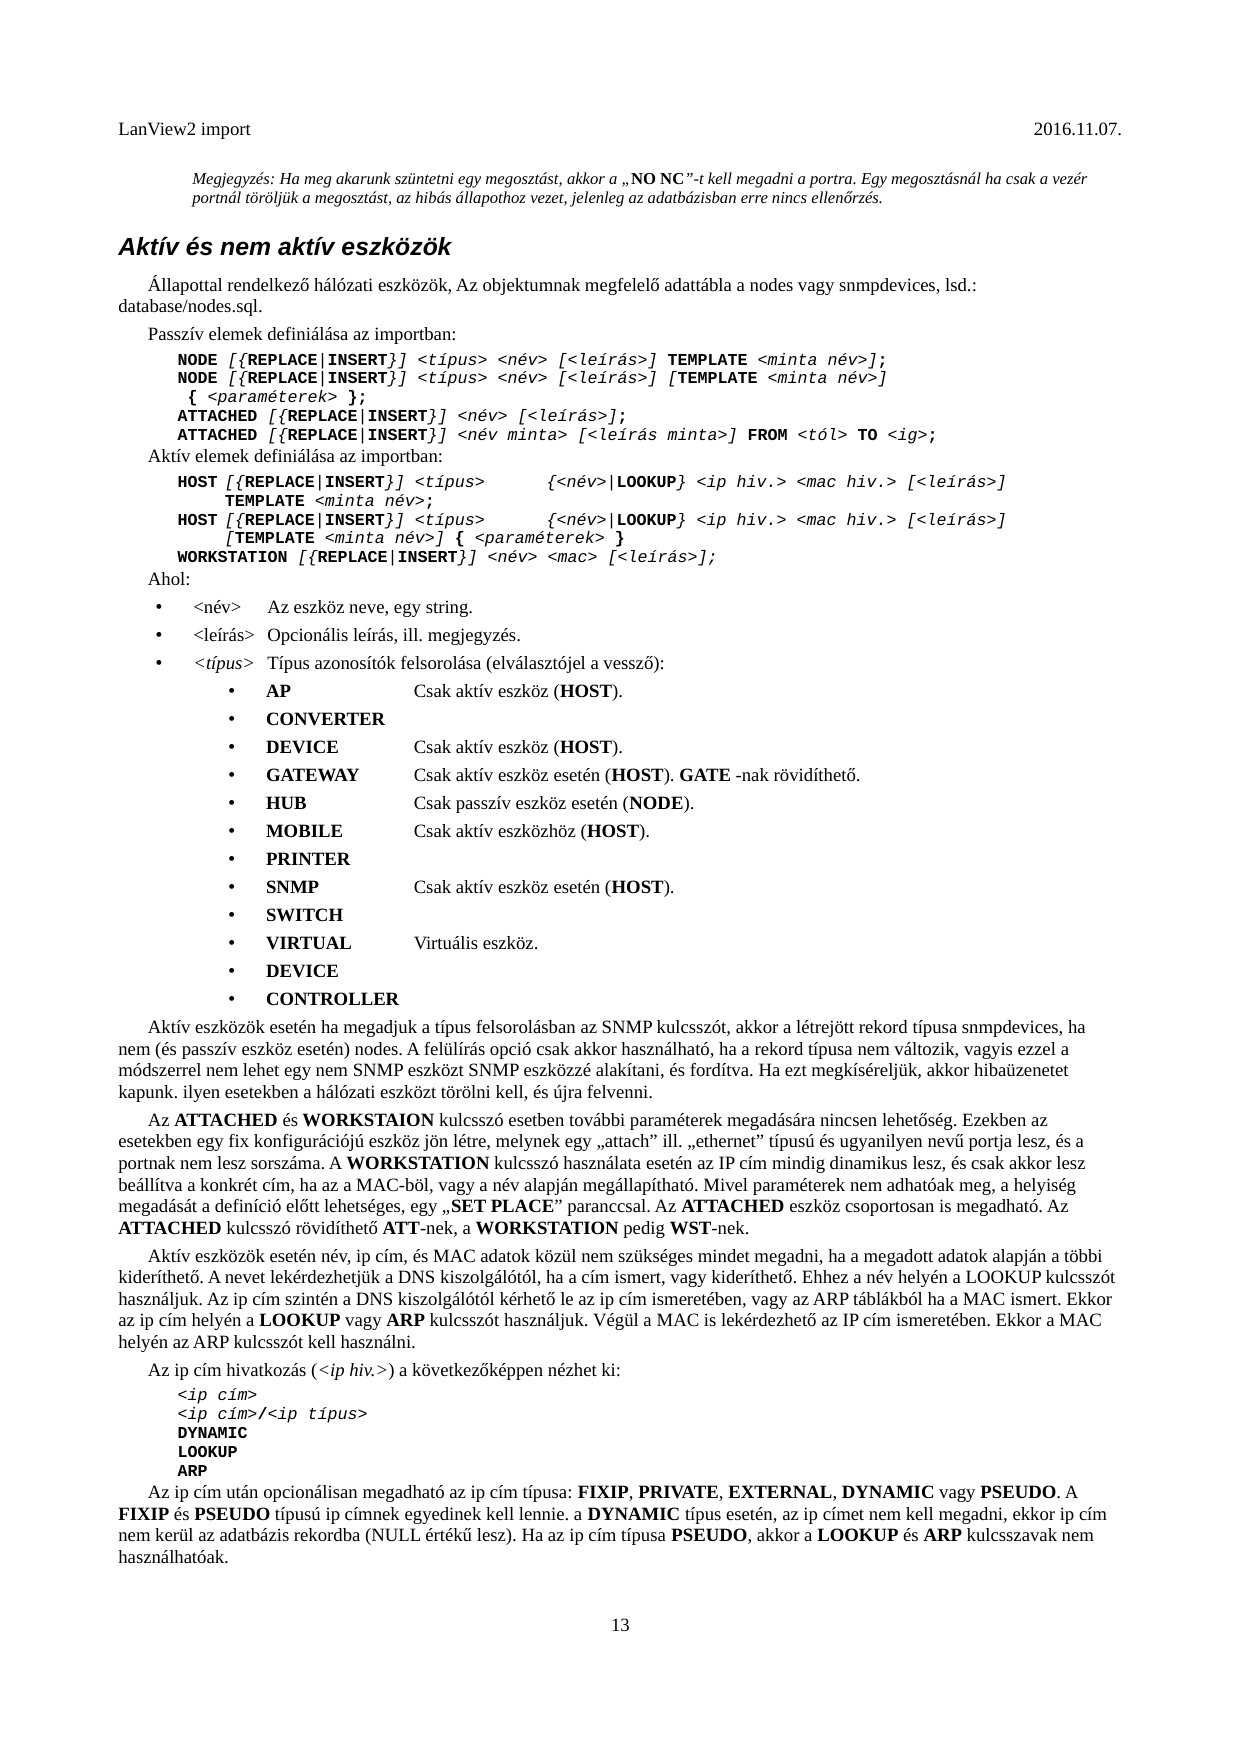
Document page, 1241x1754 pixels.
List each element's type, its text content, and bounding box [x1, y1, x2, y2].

text <ip cím> [177, 1387, 1122, 1406]
text LOOKUP [177, 1443, 1122, 1462]
text <ip cím>/<ip típus> [177, 1406, 1122, 1424]
subtitle Aktív és nem aktív eszközök [118, 232, 1122, 261]
text NODE [{REPLACE|INSERT}] <típus> <név> [<leírás>] TEMPLATE <minta név>]; [177, 351, 1122, 370]
text Az ip cím hivatkozás (<ip hiv.>) a következőképpen nézhet ki: [118, 1359, 1122, 1380]
list MOBILE Csak aktív eszközhöz (HOST). [228, 820, 1122, 841]
list PRINTER [228, 848, 1122, 869]
list AP Csak aktív eszköz (HOST). [228, 680, 1122, 701]
text Aktív eszközök esetén ha megadjuk a típus felsorolásban az SNMP kulcsszót, akkor a létrejött rekord típusa snmpdevices, ha nem (és passzív eszköz esetén) nodes. A felülírás opció csak akkor használható, ha a rekord típusa nem változik, vagyis ezzel a módszerrel nem lehet egy nem SNMP eszközt SNMP eszközzé alakítani, és fordítva. Ha ezt megkíséreljük, akkor hibaüzenetet kapunk. ilyen esetekben a hálózati eszközt törölni kell, és újra felvenni. [118, 1016, 1122, 1102]
text ATTACHED [{REPLACE|INSERT}] <név> [<leírás>]; [177, 408, 1122, 427]
text Ahol: [118, 568, 1122, 589]
text Aktív elemek definiálása az importban: [118, 445, 1122, 467]
list DEVICE [228, 960, 1122, 982]
list <leírás> Opcionális leírás, ill. megjegyzés. [156, 624, 1122, 645]
list CONVERTER [228, 708, 1122, 729]
list VIRTUAL Virtuális eszköz. [228, 932, 1122, 953]
text Megjegyzés: Ha meg akarunk szüntetni egy megosztást, akkor a „NO NC”-t kell megadni a portra. Egy megosztásnál ha csak a vezér portnál töröljük a megosztást, az hibás állapothoz vezet, jelenleg az adatbázisban erre nincs ellenőrzés. [192, 169, 1122, 207]
text Az ip cím után opcionálisan megadható az ip cím típusa: FIXIP, PRIVATE, EXTERNAL, DYNAMIC vagy PSEUDO. A FIXIP és PSEUDO típusú ip címnek egyedinek kell lennie. a DYNAMIC típus esetén, az ip címet nem kell megadni, ekkor ip cím nem kerül az adatbázis rekordba (NULL értékű lesz). Ha az ip cím típusa PSEUDO, akkor a LOOKUP és ARP kulcsszavak nem használhatóak. [118, 1481, 1122, 1567]
list HUB Csak passzív eszköz esetén (NODE). [228, 792, 1122, 813]
list CONTROLLER [228, 988, 1122, 1009]
text HOST [{REPLACE|INSERT}] <típus> {<név>|LOOKUP} <ip hiv.> <mac hiv.> [<leírás>] [177, 473, 1122, 492]
text Az ATTACHED és WORKSTAION kulcsszó esetben további paraméterek megadására nincsen lehetőség. Ezekben az esetekben egy fix konfigurációjú eszköz jön létre, melynek egy „attach” ill. „ethernet” típusú és ugyanilyen nevű portja lesz, és a portnak nem lesz sorszáma. A WORKSTATION kulcsszó használata esetén az IP cím mindig dinamikus lesz, és csak akkor lesz beállítva a konkrét cím, ha az a MAC-böl, vagy a név alapján megállapítható. Mivel paraméterek nem adhatóak meg, a helyiség megadását a definíció előtt lehetséges, egy „SET PLACE” paranccsal. Az ATTACHED eszköz csoportosan is megadható. Az ATTACHED kulcsszó rövidíthető ATT-nek, a WORKSTATION pedig WST-nek. [118, 1109, 1122, 1238]
text WORKSTATION [{REPLACE|INSERT}] <név> <mac> [<leírás>]; [177, 549, 1122, 568]
text TEMPLATE <minta név>; [177, 492, 1122, 511]
text ATTACHED [{REPLACE|INSERT}] <név minta> [<leírás minta>] FROM <tól> TO <ig>; [177, 427, 1122, 445]
text [TEMPLATE <minta név>] { <paraméterek> } [177, 530, 1122, 549]
list <név> Az eszköz neve, egy string. [156, 596, 1122, 617]
text DYNAMIC [177, 1424, 1122, 1443]
list <típus> Típus azonosítók felsorolása (elválasztójel a vessző): [156, 652, 1122, 673]
text Aktív eszközök esetén név, ip cím, és MAC adatok közül nem szükséges mindet megadni, ha a megadott adatok alapján a többi kideríthető. A nevet lekérdezhetjük a DNS kiszolgálótól, ha a cím ismert, vagy kideríthető. Ehhez a név helyén a LOOKUP kulcsszót használjuk. Az ip cím szintén a DNS kiszolgálótól kérhető le az ip cím ismeretében, vagy az ARP táblákból ha a MAC ismert. Ekkor az ip cím helyén a LOOKUP vagy ARP kulcsszót használjuk. Végül a MAC is lekérdezhető az IP cím ismeretében. Ekkor a MAC helyén az ARP kulcsszót kell használni. [118, 1244, 1122, 1352]
text NODE [{REPLACE|INSERT}] <típus> <név> [<leírás>] [TEMPLATE <minta név>] { <paraméterek> }; [177, 370, 1122, 408]
text HOST [{REPLACE|INSERT}] <típus> {<név>|LOOKUP} <ip hiv.> <mac hiv.> [<leírás>] [177, 511, 1122, 530]
list GATEWAY Csak aktív eszköz esetén (HOST). GATE -nak rövidíthető. [228, 764, 1122, 785]
text Állapottal rendelkező hálózati eszközök, Az objektumnak megfelelő adattábla a nodes vagy snmpdevices, lsd.: database/nodes.sql. [118, 273, 1122, 317]
text Passzív elemek definiálása az importban: [118, 323, 1122, 345]
list DEVICE Csak aktív eszköz (HOST). [228, 736, 1122, 757]
text ARP [177, 1462, 1122, 1481]
list SWITCH [228, 904, 1122, 926]
list SNMP Csak aktív eszköz esetén (HOST). [228, 876, 1122, 897]
